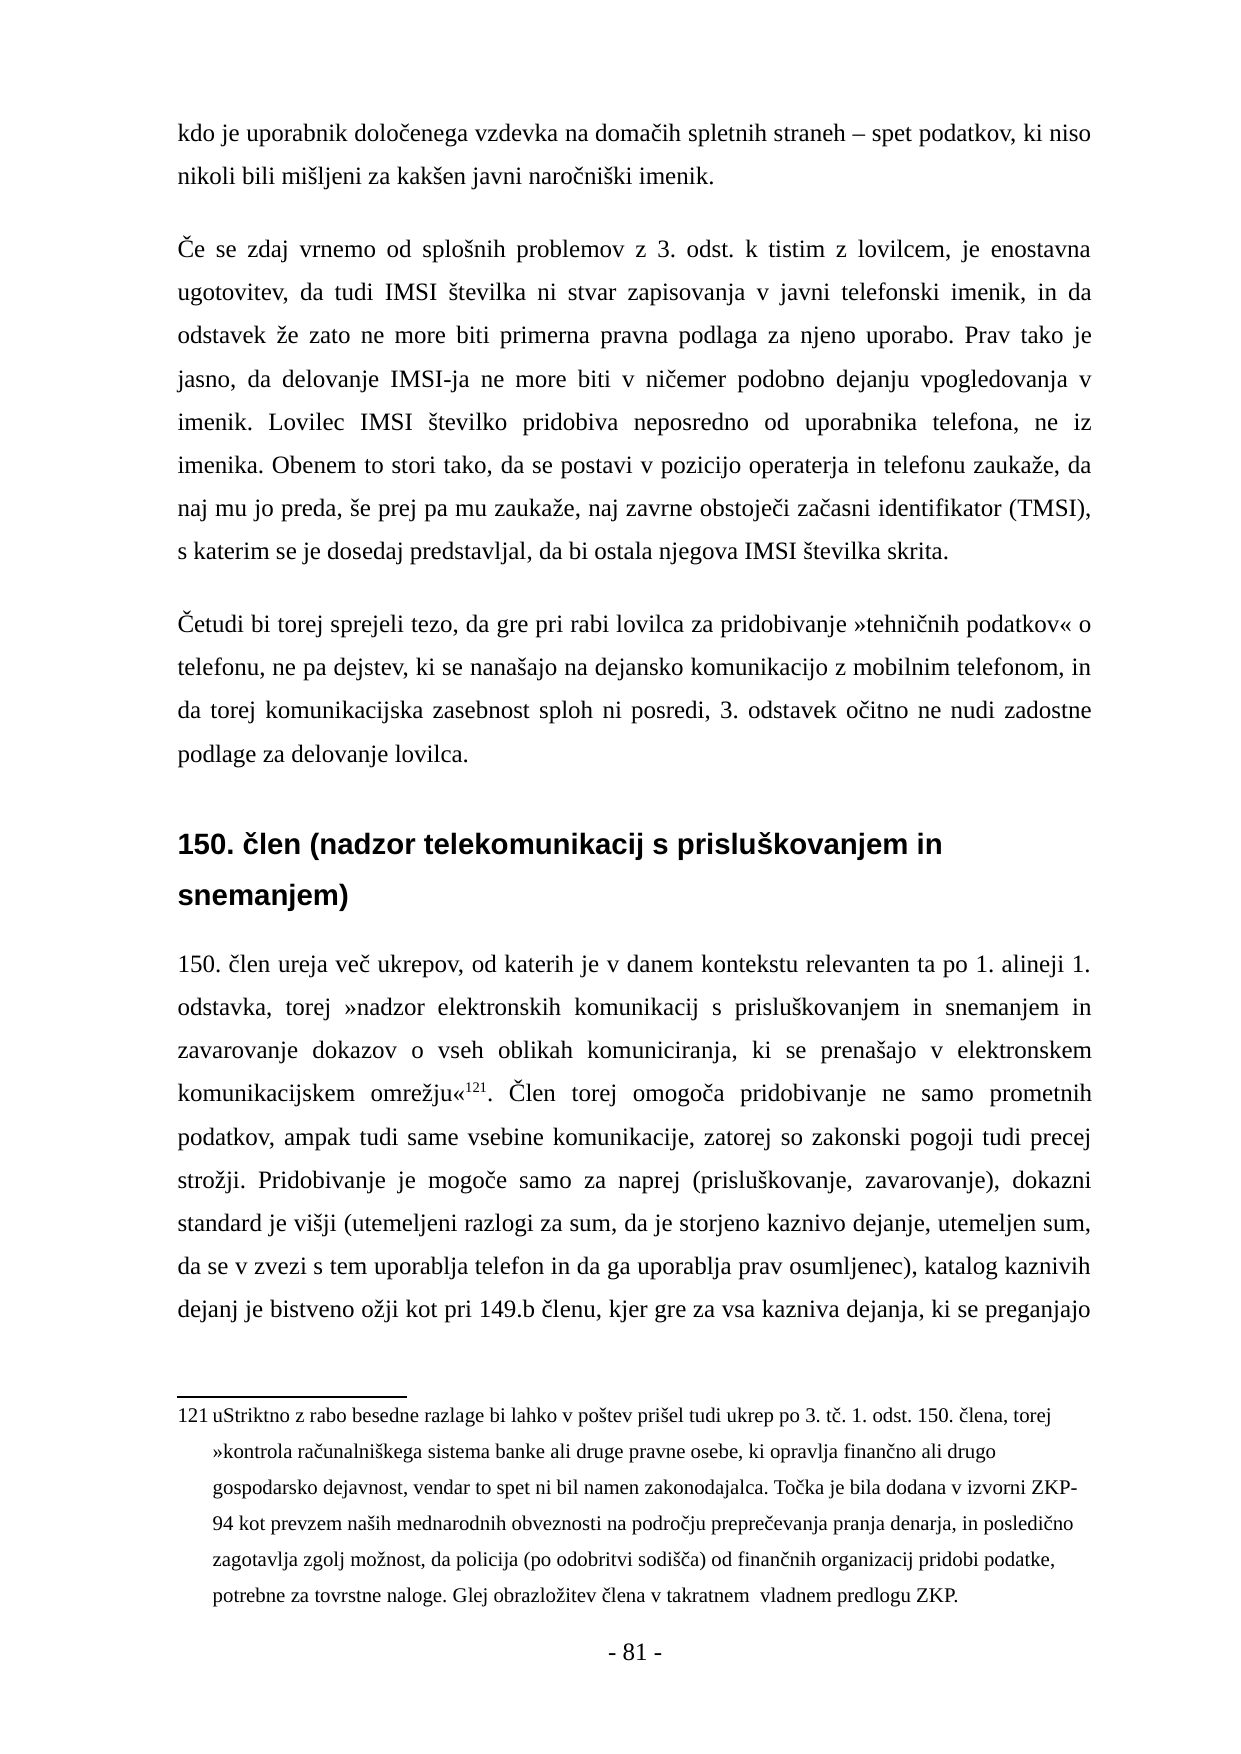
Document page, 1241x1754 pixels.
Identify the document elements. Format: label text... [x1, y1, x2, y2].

text Četudi bi torej sprejeli tezo, da gre pri rabi lovilca za pridobivanje »tehničnih podatkov« o telefonu, ne pa dejstev, ki se nanašajo na dejansko komunikacijo z mobilnim telefonom, in da torej komunikacijska zasebnost sploh ni posredi, 3. odstavek očitno ne nudi zadostne podlage za delovanje lovilca. [177, 609, 1093, 767]
text uStriktno z rabo besedne razlage bi lahko v poštev prišel tudi ukrep po 3. tč. 1. odst. 150. člena, torej »kontrola računalniškega sistema banke ali druge pravne osebe, ki opravlja finančno ali drugo gospodarsko dejavnost, vendar to spet ni bil namen zakonodajalca. Točka je bila dodana v izvorni ZKP-94 kot prevzem naših mednarodnih obveznosti na področju preprečevanja pranja denarja, in posledično zagotavlja zgolj možnost, da policija (po odobritvi sodišča) od finančnih organizacij pridobi podatke, potrebne za tovrstne naloge. Glej obrazložitev člena v takratnem vladnem predlogu ZKP. [177, 1403, 1093, 1607]
subtitle 150. člen (nadzor telekomunikacij s prisluškovanjem in snemanjem) [177, 827, 1093, 911]
text Če se zdaj vrnemo od splošnih problemov z 3. odst. k tistim z lovilcem, je enostavna ugotovitev, da tudi IMSI številka ni stvar zapisovanja v javni telefonski imenik, in da odstavek že zato ne more biti primerna pravna podlaga za njeno uporabo. Prav tako je jasno, da delovanje IMSI-ja ne more biti v ničemer podobno dejanju vpogledovanja v imenik. Lovilec IMSI številko pridobiva neposredno od uporabnika telefona, ne iz imenika. Obenem to stori tako, da se postavi v pozicijo operaterja in telefonu zaukaže, da naj mu jo preda, še prej pa mu zaukaže, naj zavrne obstoječi začasni identifikator (TMSI), s katerim se je dosedaj predstavljal, da bi ostala njegova IMSI številka skrita. [177, 234, 1093, 565]
text 150. člen ureja več ukrepov, od katerih je v danem kontekstu relevanten ta po 1. alineji 1. odstavka, torej »nadzor elektronskih komunikacij s prisluškovanjem in snemanjem in zavarovanje dokazov o vseh oblikah komuniciranja, ki se prenašajo v elektronskem komunikacijskem omrežju«. Člen torej omogoča pridobivanje ne samo prometnih podatkov, ampak tudi same vsebine komunikacije, zatorej so zakonski pogoji tudi precej strožji. Pridobivanje je mogoče samo za naprej (prisluškovanje, zavarovanje), dokazni standard je višji (utemeljeni razlogi za sum, da je storjeno kaznivo dejanje, utemeljen sum, da se v zvezi s tem uporablja telefon in da ga uporablja prav osumljenec), katalog kaznivih dejanj je bistveno ožji kot pri 149.b členu, kjer gre za vsa kazniva dejanja, ki se preganjajo [177, 949, 1093, 1323]
text kdo je uporabnik določenega vzdevka na domačih spletnih straneh – spet podatkov, ki niso nikoli bili mišljeni za kakšen javni naročniški imenik. [177, 118, 1093, 190]
